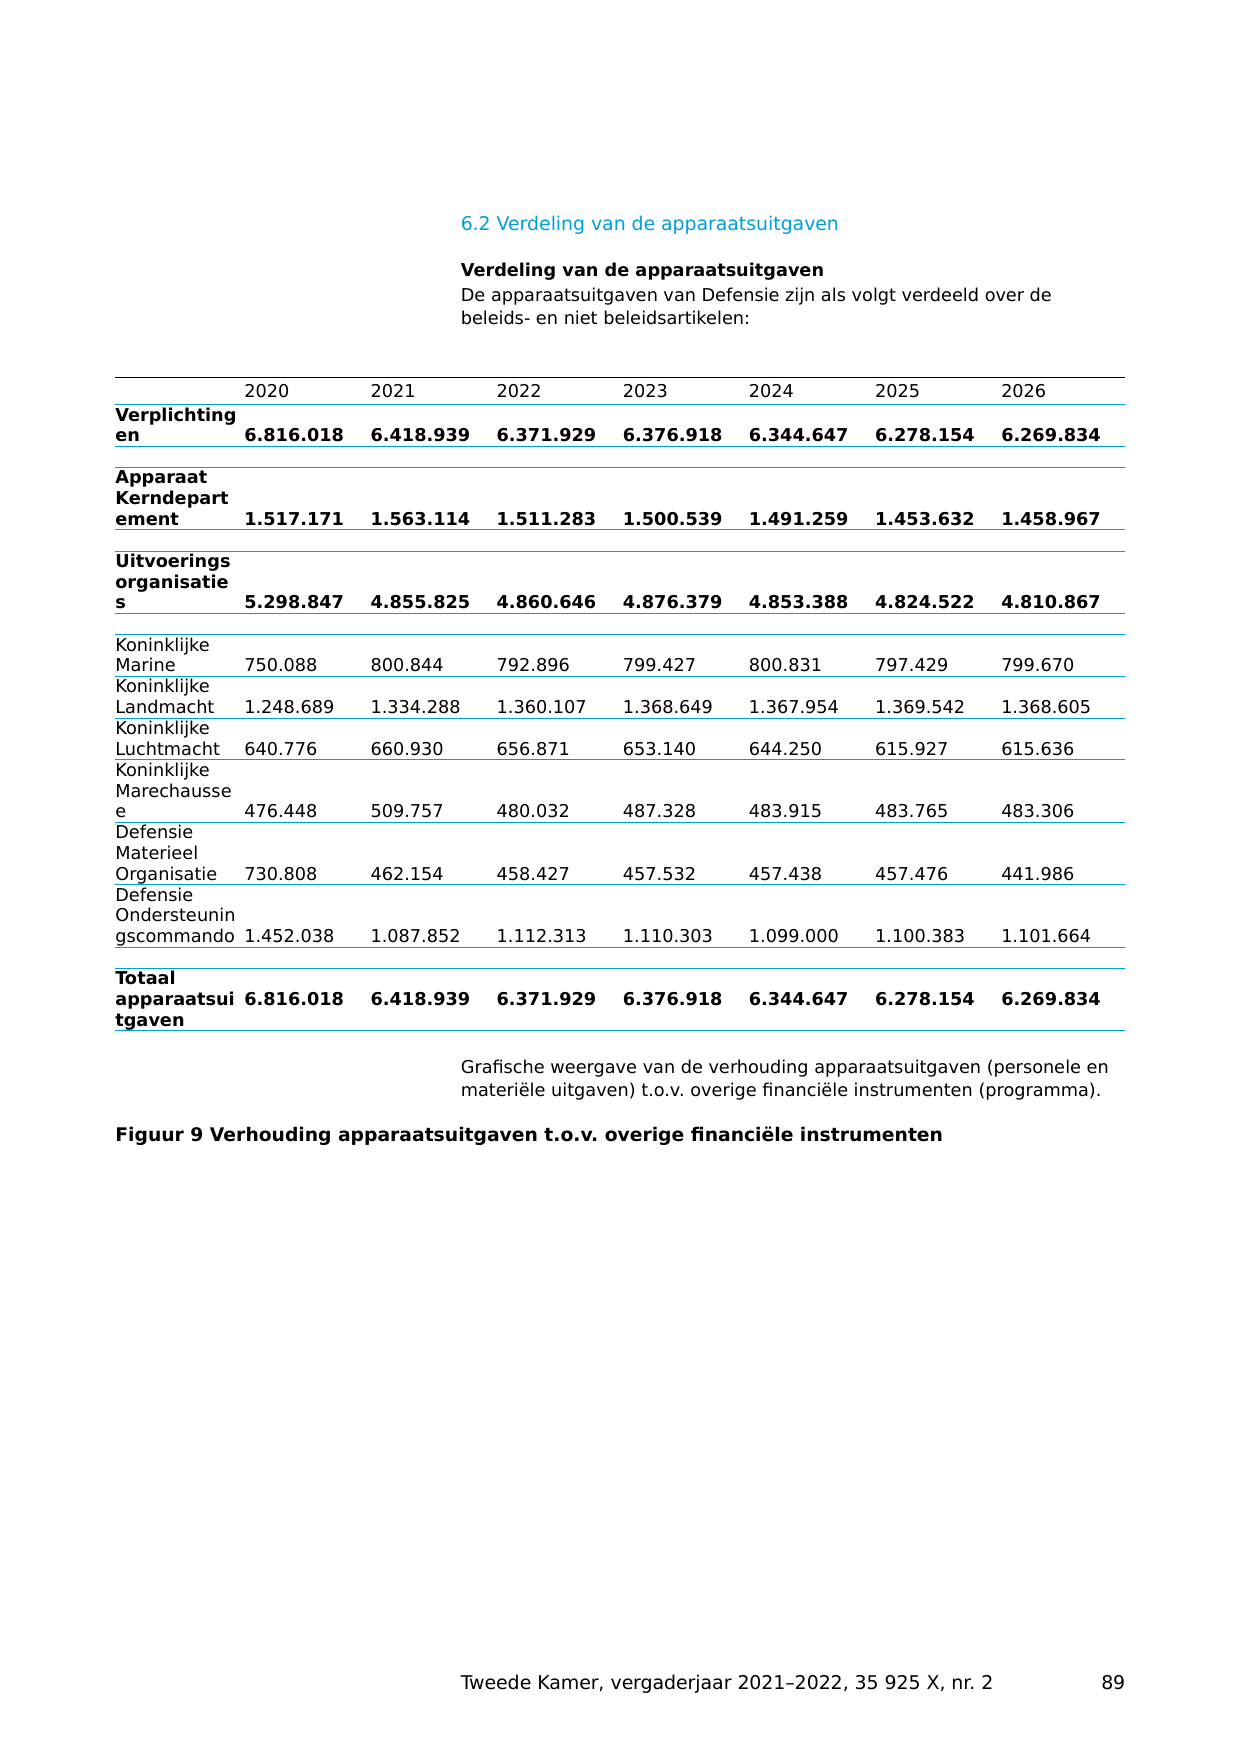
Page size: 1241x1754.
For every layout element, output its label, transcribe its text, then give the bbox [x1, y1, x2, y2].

table_cell [241, 948, 367, 968]
table_cell 730.808 [241, 823, 367, 884]
table_cell [115, 530, 241, 551]
table_cell 1.368.605 [998, 677, 1125, 718]
table_cell [368, 530, 493, 551]
table_cell Verplichtingen [115, 405, 241, 446]
table_cell 4.855.825 [368, 552, 493, 613]
table_cell [998, 614, 1125, 634]
table_cell [620, 948, 746, 968]
table_cell 799.427 [620, 635, 746, 676]
table_cell 483.306 [998, 760, 1125, 822]
table_cell 1.458.967 [998, 468, 1125, 529]
table_cell 1.334.288 [368, 677, 493, 718]
table_cell [872, 948, 998, 968]
table_cell [241, 530, 367, 551]
table_cell 1.110.303 [620, 885, 746, 947]
table_cell [115, 614, 241, 634]
table_cell 615.927 [872, 719, 998, 759]
table_cell 476.448 [241, 760, 367, 822]
table_cell 656.871 [494, 719, 620, 759]
table_cell 6.376.918 [620, 405, 746, 446]
table_cell 6.269.834 [998, 969, 1125, 1030]
table_cell [368, 447, 493, 467]
table_cell [998, 948, 1125, 968]
table_cell 509.757 [368, 760, 493, 822]
table_cell 6.376.918 [620, 969, 746, 1030]
table_cell 6.371.929 [494, 969, 620, 1030]
table_cell 483.915 [746, 760, 872, 822]
table_cell 457.438 [746, 823, 872, 884]
table_cell Koninklijke Landmacht [115, 677, 241, 718]
table_cell 660.930 [368, 719, 493, 759]
table_cell 6.278.154 [872, 405, 998, 446]
table_cell Defensie Ondersteuningscommando [115, 885, 241, 947]
table_cell 6.344.647 [746, 405, 872, 446]
table_cell 2025 [872, 378, 998, 404]
table_cell [115, 447, 241, 467]
title Figuur 9 Verhouding apparaatsuitgaven t.o.v. overige financiële instrumenten [115, 1124, 1125, 1146]
table_cell Koninklijke Marine [115, 635, 241, 676]
table_cell [872, 530, 998, 551]
text Grafische weergave van de verhouding apparaatsuitgaven (personele en materiële uitgaven) t.o.v. overige financiële instrumenten (programma). [461, 1056, 1125, 1101]
table_cell 800.831 [746, 635, 872, 676]
table_cell 1.563.114 [368, 468, 493, 529]
table_cell 1.517.171 [241, 468, 367, 529]
table_cell [998, 447, 1125, 467]
table_cell [494, 614, 620, 634]
table_cell 6.418.939 [368, 405, 493, 446]
table_cell [620, 614, 746, 634]
table_cell 2026 [998, 378, 1125, 404]
table_cell [494, 948, 620, 968]
table_cell 1.101.664 [998, 885, 1125, 947]
text De apparaatsuitgaven van Defensie zijn als volgt verdeeld over de beleids- en niet beleidsartikelen: [461, 283, 1125, 329]
table_header Tabel 36 Totaaloverzicht apparaatsuitgaven/kosten Ministerie van Defensie (bedragen x € 1.000) [115, 352, 1125, 377]
table_cell 615.636 [998, 719, 1125, 759]
table_cell 4.853.388 [746, 552, 872, 613]
table_cell 441.986 [998, 823, 1125, 884]
table_cell 2021 [368, 378, 493, 404]
table_cell 4.824.522 [872, 552, 998, 613]
table_cell 1.491.259 [746, 468, 872, 529]
table_cell [115, 948, 241, 968]
table_cell [115, 378, 241, 404]
table_cell 6.816.018 [241, 969, 367, 1030]
table_cell 4.876.379 [620, 552, 746, 613]
table_cell 1.452.038 [241, 885, 367, 947]
table_cell 640.776 [241, 719, 367, 759]
table_cell 6.418.939 [368, 969, 493, 1030]
table_cell Koninklijke Luchtmacht [115, 719, 241, 759]
table_cell 1.112.313 [494, 885, 620, 947]
table_cell 1.453.632 [872, 468, 998, 529]
title 6.2 Verdeling van de apparaatsuitgaven [461, 213, 1125, 235]
table_cell [368, 948, 493, 968]
table_cell [241, 614, 367, 634]
table_cell 1.369.542 [872, 677, 998, 718]
table_cell 797.429 [872, 635, 998, 676]
table_cell 483.765 [872, 760, 998, 822]
table_cell 800.844 [368, 635, 493, 676]
table_cell 4.860.646 [494, 552, 620, 613]
table_cell 1.500.539 [620, 468, 746, 529]
table_cell [998, 530, 1125, 551]
table_cell 6.278.154 [872, 969, 998, 1030]
table_cell 2020 [241, 378, 367, 404]
table_cell 1.511.283 [494, 468, 620, 529]
table_cell 4.810.867 [998, 552, 1125, 613]
table_cell 480.032 [494, 760, 620, 822]
table_cell 6.816.018 [241, 405, 367, 446]
table_cell [494, 530, 620, 551]
table_cell Defensie Materieel Organisatie [115, 823, 241, 884]
table_cell 6.371.929 [494, 405, 620, 446]
table_cell 1.100.383 [872, 885, 998, 947]
table_cell [872, 447, 998, 467]
table_cell 792.896 [494, 635, 620, 676]
table_cell [746, 530, 872, 551]
table_cell 5.298.847 [241, 552, 367, 613]
table_cell 2022 [494, 378, 620, 404]
table_cell 2023 [620, 378, 746, 404]
table_cell 644.250 [746, 719, 872, 759]
table_cell 458.427 [494, 823, 620, 884]
table_cell [368, 614, 493, 634]
text Verdeling van de apparaatsuitgaven [461, 258, 1125, 281]
table_cell 1.087.852 [368, 885, 493, 947]
table_cell 6.344.647 [746, 969, 872, 1030]
table_cell [241, 447, 367, 467]
table_cell 487.328 [620, 760, 746, 822]
table_cell 457.476 [872, 823, 998, 884]
table_cell 1.248.689 [241, 677, 367, 718]
table_cell 653.140 [620, 719, 746, 759]
table_cell [746, 447, 872, 467]
table_cell [620, 530, 746, 551]
table_cell [494, 447, 620, 467]
table_cell [872, 614, 998, 634]
table_cell 1.367.954 [746, 677, 872, 718]
table_cell [746, 614, 872, 634]
table_cell 6.269.834 [998, 405, 1125, 446]
table_cell 2024 [746, 378, 872, 404]
table_cell [620, 447, 746, 467]
table_cell 1.368.649 [620, 677, 746, 718]
table_cell 1.099.000 [746, 885, 872, 947]
table_cell Koninklijke Marechaussee [115, 760, 241, 822]
table_cell Apparaat Kerndepartement [115, 468, 241, 529]
table_cell 750.088 [241, 635, 367, 676]
table_cell Uitvoeringsorganisaties [115, 552, 241, 613]
table_cell 462.154 [368, 823, 493, 884]
table_cell Totaal apparaatsuitgaven [115, 969, 241, 1030]
table_cell 1.360.107 [494, 677, 620, 718]
table_cell 799.670 [998, 635, 1125, 676]
table_cell 457.532 [620, 823, 746, 884]
table_cell [746, 948, 872, 968]
